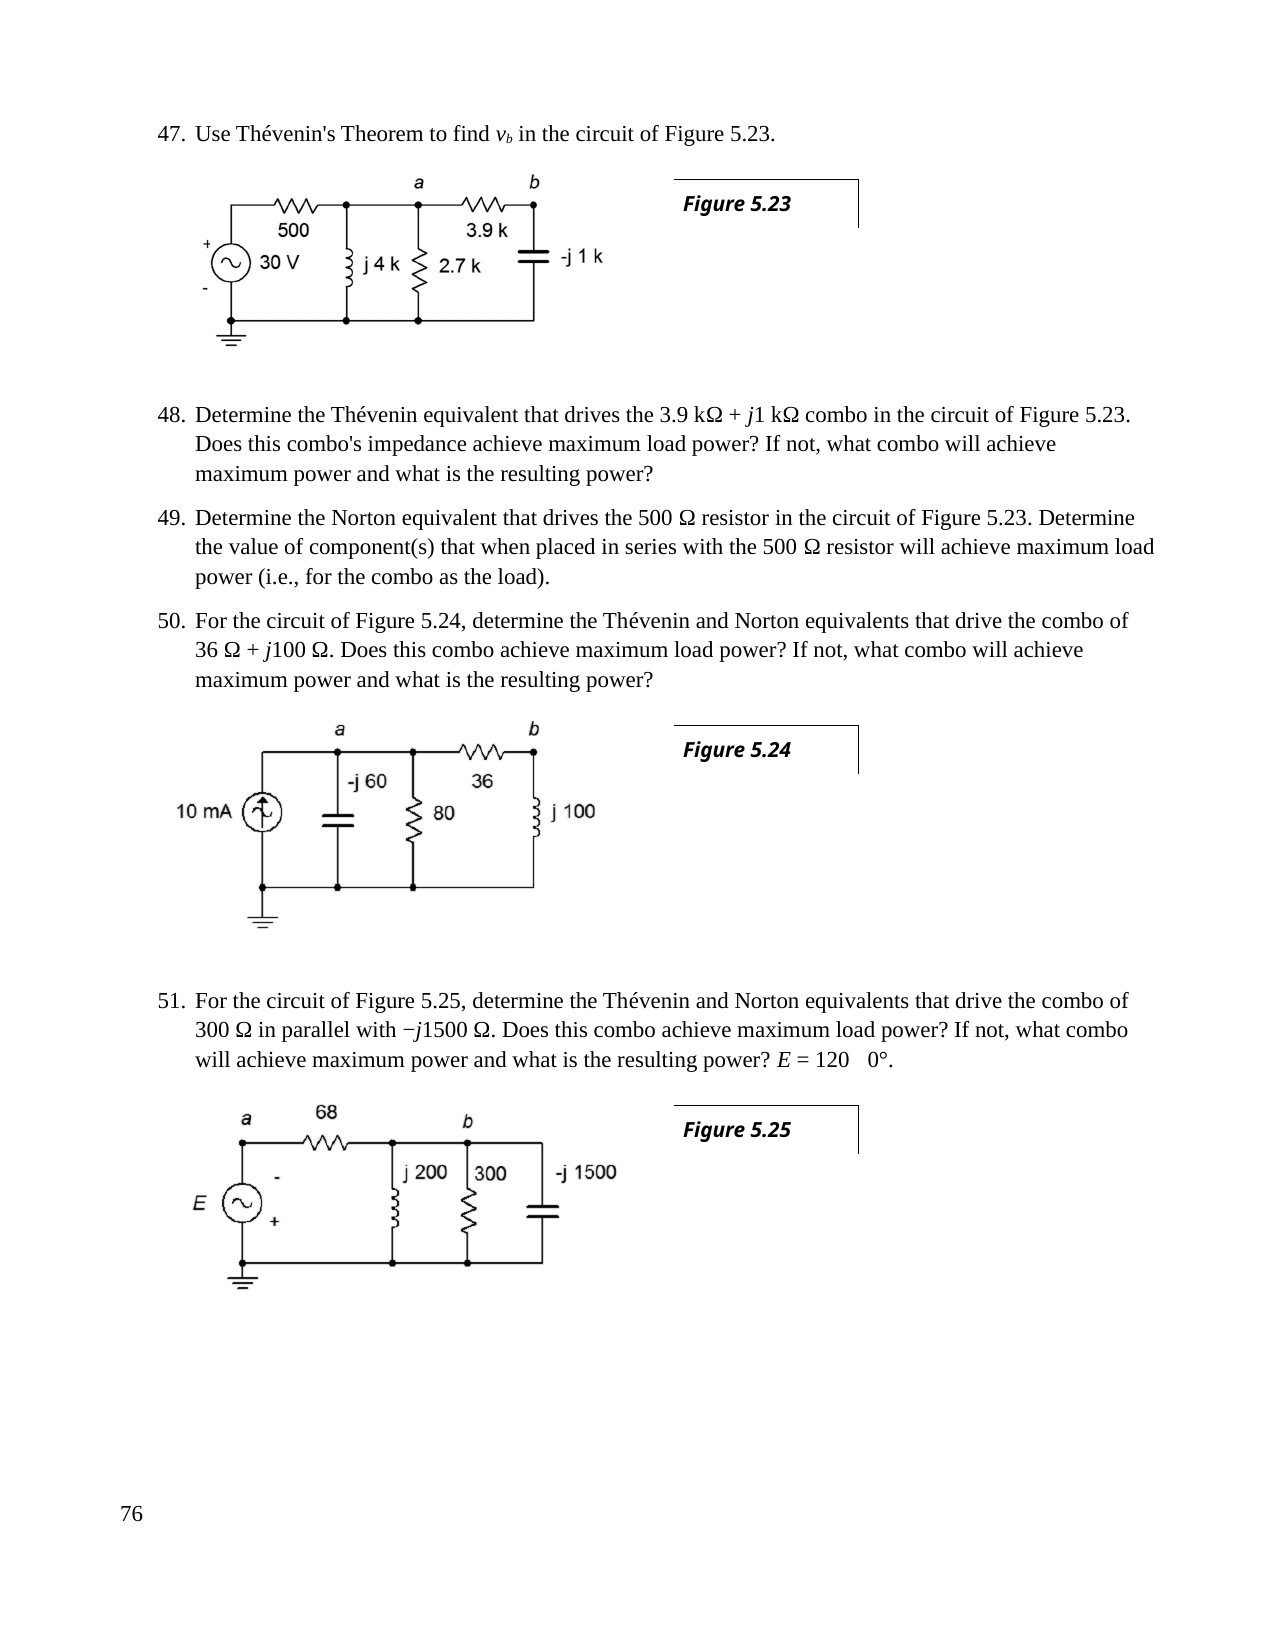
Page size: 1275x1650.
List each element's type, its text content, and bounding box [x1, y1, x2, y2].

text Figure 5.23 [683, 189, 849, 218]
list Determine the Norton equivalent that drives the 500 Ω resistor in the circuit of Figure 5.23. Determine the value of component(s) that when placed in series with the 500 Ω resistor will achieve maximum load power (i.e., for the combo as the load). [157, 504, 1155, 589]
picture [176, 1090, 627, 1307]
list For the circuit of Figure 5.25, determine the Thévenin and Norton equivalents that drive the combo of 300 Ω in parallel with −j1500 Ω. Does this combo achieve maximum load power? If not, what combo will achieve maximum power and what is the resulting power? E = 1200°. [157, 987, 1155, 1072]
list For the circuit of Figure 5.24, determine the Thévenin and Norton equivalents that drive the combo of 36 Ω + j100 Ω. Does this combo achieve maximum load power? If not, what combo will achieve maximum power and what is the resulting power? [157, 607, 1155, 692]
list Use Thévenin's Theorem to find vb in the circuit of Figure 5.23. [157, 120, 1155, 146]
text Figure 5.25 [683, 1115, 849, 1143]
list Determine the Thévenin equivalent that drives the 3.9 kΩ + j1 kΩ combo in the circuit of Figure 5.23. Does this combo's impedance achieve maximum load power? If not, what combo will achieve maximum power and what is the resulting power? [157, 401, 1155, 486]
list Figure 5.24 [683, 735, 849, 763]
picture [192, 169, 612, 357]
picture [169, 710, 605, 943]
